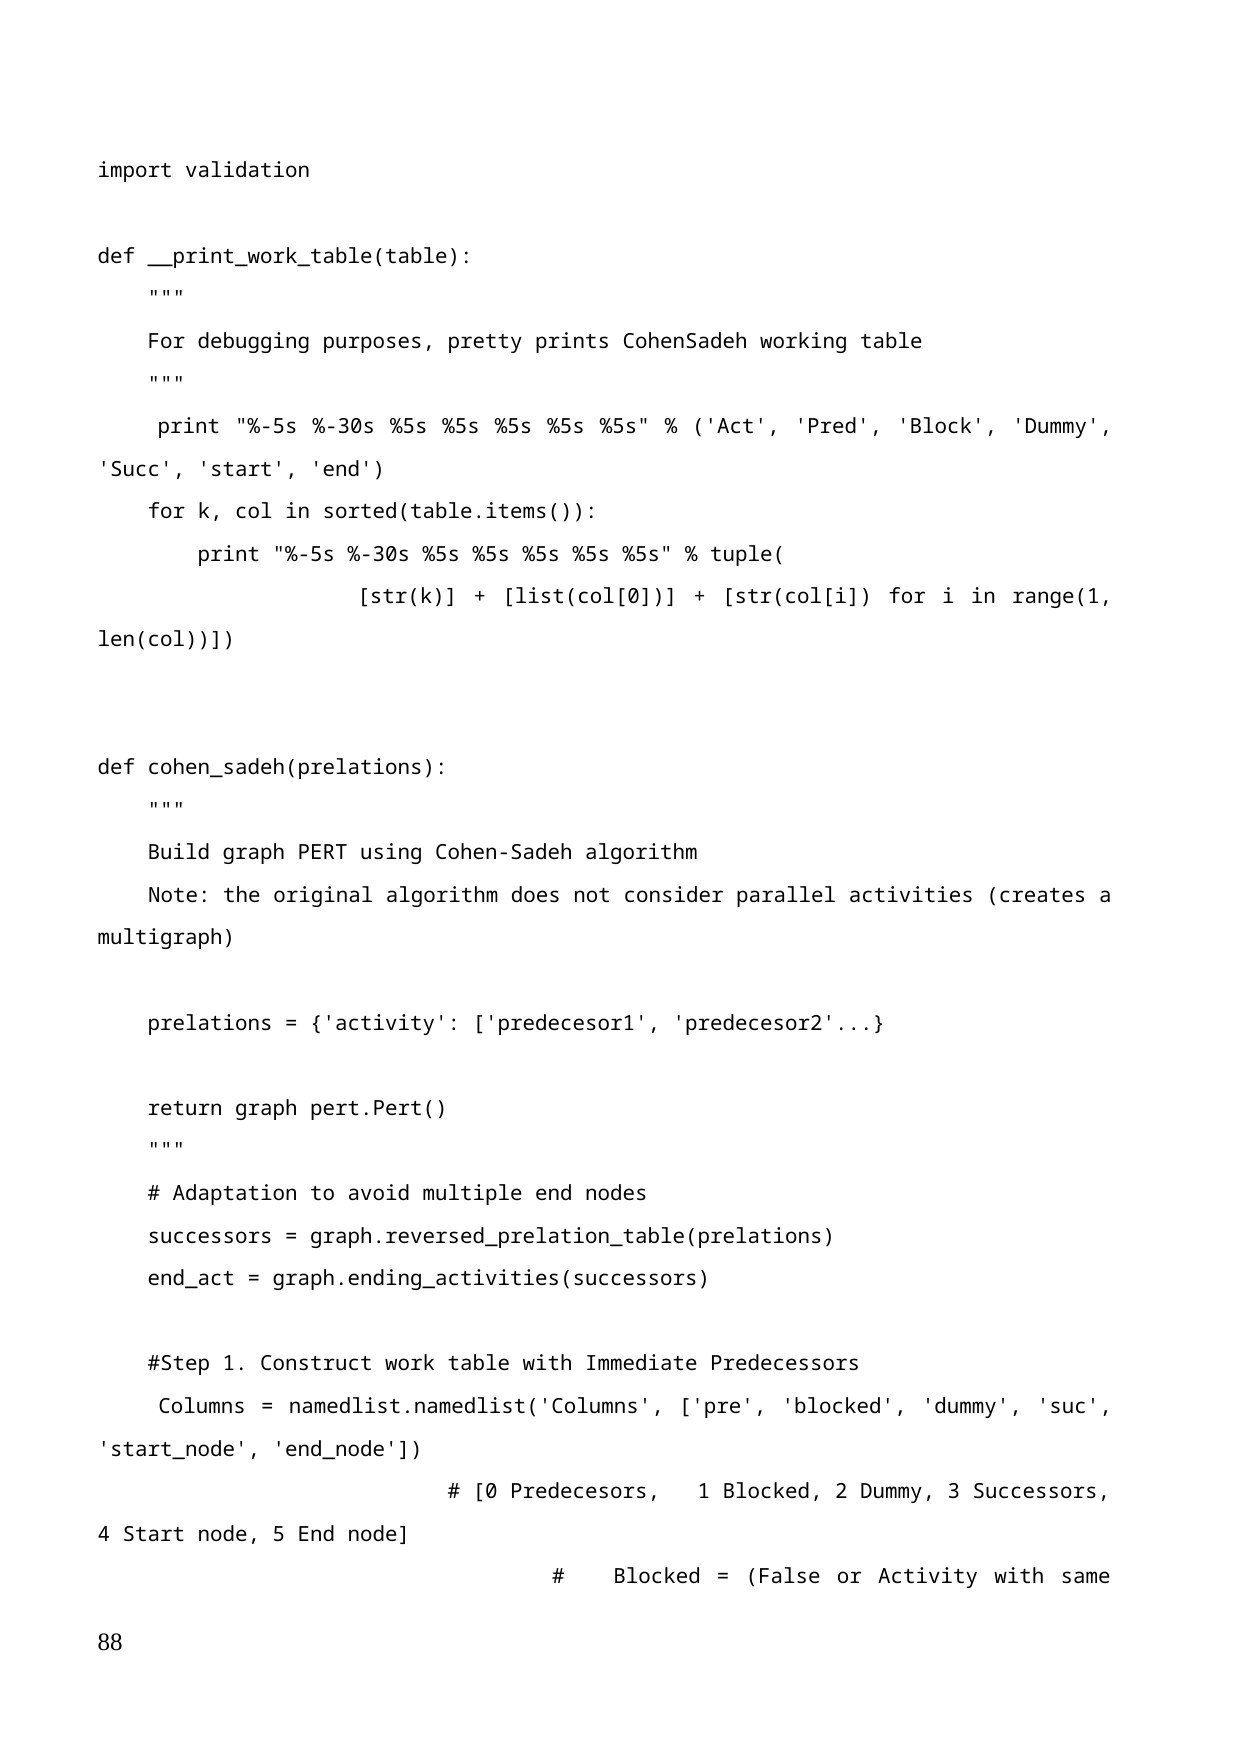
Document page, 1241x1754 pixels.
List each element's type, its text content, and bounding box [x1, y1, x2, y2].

text For debugging purposes, pretty prints CohenSadeh working table [97, 326, 1113, 354]
text Columns = namedlist.namedlist('Columns', ['pre', 'blocked', 'dummy', 'suc', 'start_node', 'end_node']) [97, 1391, 1113, 1462]
text # Blocked = (False or Activity with same [97, 1562, 1113, 1590]
text successors = graph.reversed_prelation_table(prelations) [97, 1221, 1113, 1249]
text """ [97, 369, 1113, 397]
text [str(k)] + [list(col[0])] + [str(col[i]) for i in range(1, len(col))]) [97, 582, 1113, 653]
text """ [97, 795, 1113, 823]
text """ [97, 283, 1113, 312]
text print "%-5s %-30s %5s %5s %5s %5s %5s" % ('Act', 'Pred', 'Block', 'Dummy', 'Succ', 'start', 'end') [97, 411, 1113, 482]
text print "%-5s %-30s %5s %5s %5s %5s %5s" % tuple( [97, 539, 1113, 567]
text import validation [97, 156, 1113, 184]
text # [0 Predecesors, 1 Blocked, 2 Dummy, 3 Successors, 4 Start node, 5 End node] [97, 1476, 1113, 1547]
text def cohen_sadeh(prelations): [97, 752, 1113, 781]
text end_act = graph.ending_activities(successors) [97, 1263, 1113, 1292]
text """ [97, 1136, 1113, 1164]
text prelations = {'activity': ['predecesor1', 'predecesor2'...} [97, 1008, 1113, 1036]
text Note: the original algorithm does not consider parallel activities (creates a multigraph) [97, 880, 1113, 951]
text #Step 1. Construct work table with Immediate Predecessors [97, 1348, 1113, 1377]
text def __print_work_table(table): [97, 241, 1113, 269]
text return graph pert.Pert() [97, 1093, 1113, 1121]
text # Adaptation to avoid multiple end nodes [97, 1178, 1113, 1207]
text Build graph PERT using Cohen-Sadeh algorithm [97, 837, 1113, 866]
text for k, col in sorted(table.items()): [97, 496, 1113, 525]
